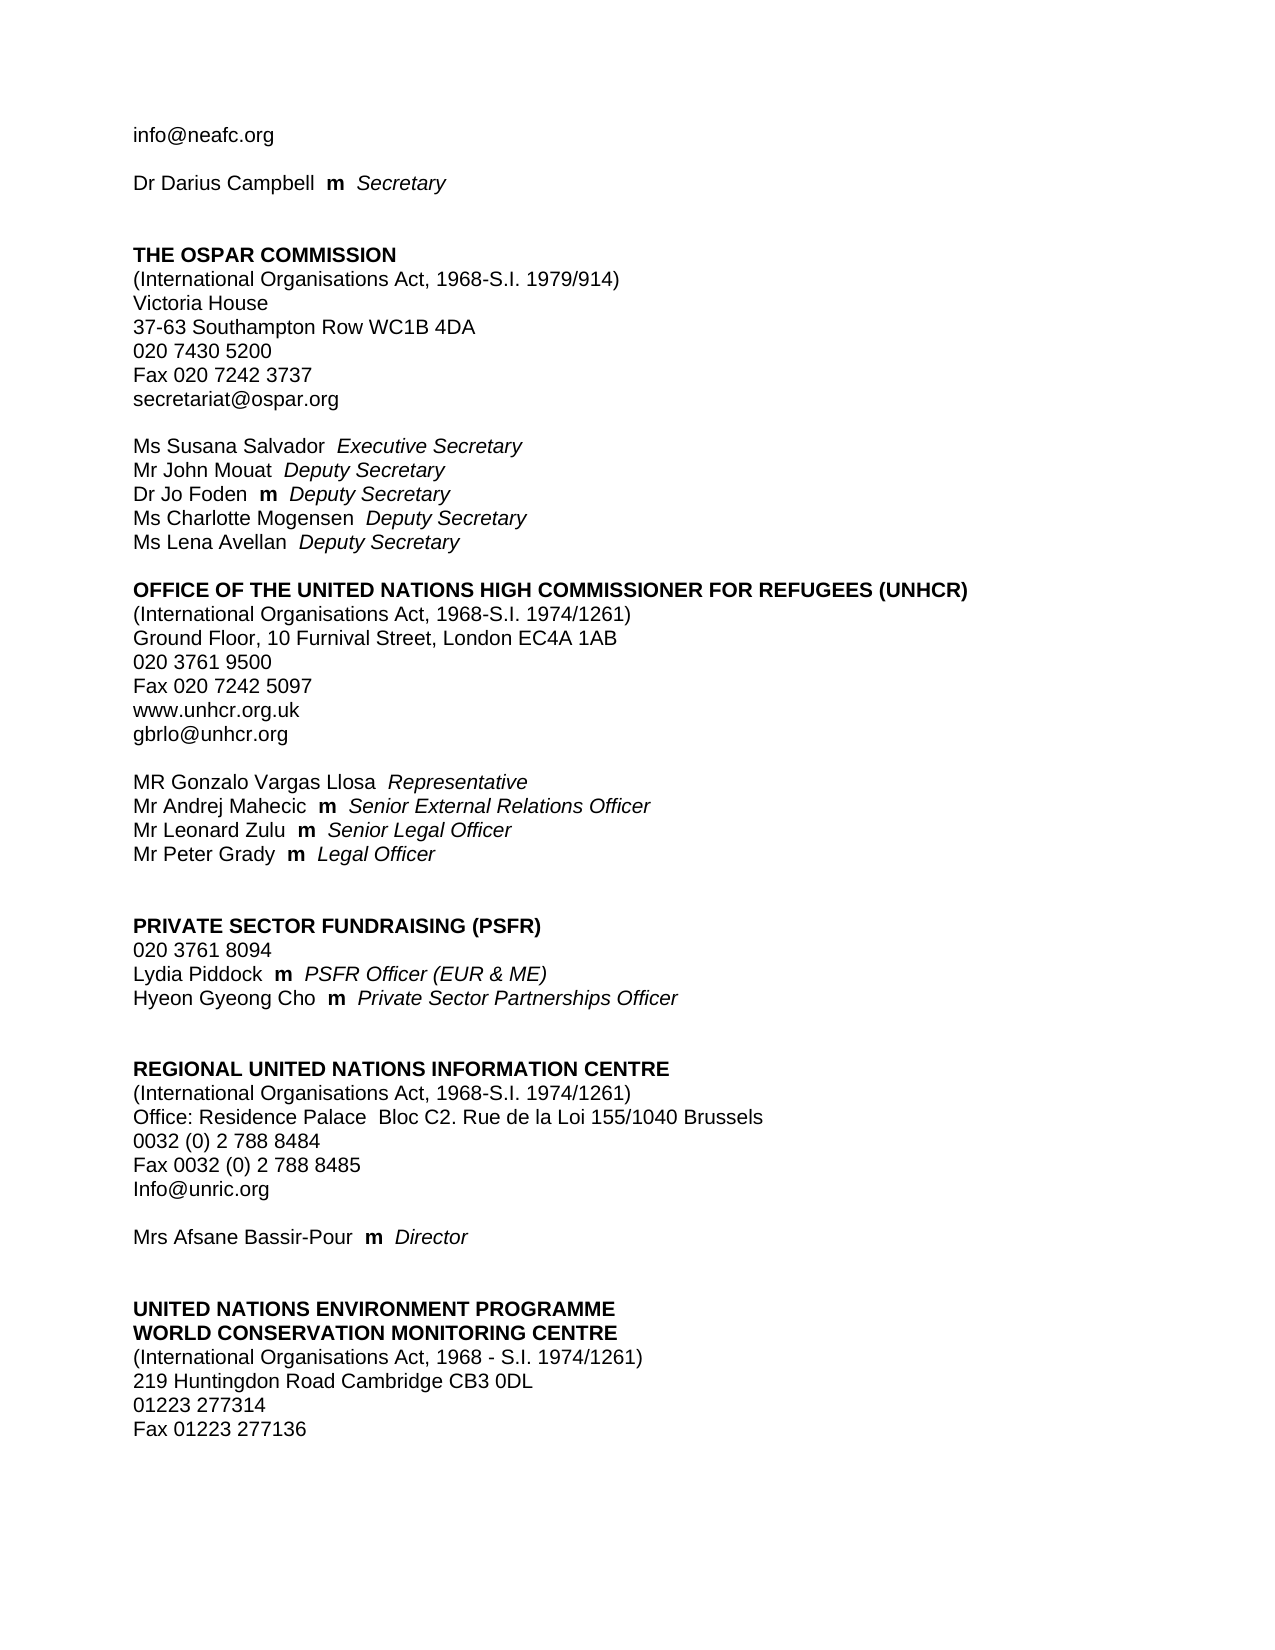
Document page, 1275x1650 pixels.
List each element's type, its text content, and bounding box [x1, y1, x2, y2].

text www.unhcr.org.uk [133, 698, 1181, 722]
text Victoria House [133, 291, 1181, 314]
text 020 3761 8094 [133, 937, 1181, 961]
text 01223 277314 [133, 1393, 1181, 1417]
text 37-63 Southampton Row WC1B 4DA [133, 314, 1181, 338]
text Ground Floor, 10 Furnival Street, London EC4A 1AB [133, 626, 1181, 650]
text Ms Susana Salvador Executive Secretary [133, 434, 1181, 458]
text Office: Residence Palace Bloc C2. Rue de la Loi 155/1040 Brussels [133, 1105, 1181, 1129]
text Mrs Afsane Bassir-Pour m Director [133, 1225, 1181, 1249]
text Dr Darius Campbell m Secretary [133, 171, 1181, 195]
text secretariat@ospar.org [133, 386, 1181, 410]
text Fax 0032 (0) 2 788 8485 [133, 1153, 1181, 1177]
text 0032 (0) 2 788 8484 [133, 1129, 1181, 1153]
subtitle THE OSPAR COMMISSION [133, 243, 1181, 267]
text OFFICE OF THE UNITED NATIONS HIGH COMMISSIONER FOR REFUGEES (UNHCR) [133, 578, 1181, 602]
text Mr Leonard Zulu m Senior Legal Officer [133, 818, 1181, 842]
text Mr John Mouat Deputy Secretary [133, 458, 1181, 482]
text 020 3761 9500 [133, 650, 1181, 674]
text UNITED NATIONS ENVIRONMENT PROGRAMME [133, 1297, 1181, 1321]
text (International Organisations Act, 1968-S.I. 1974/1261) [133, 602, 1181, 626]
text gbrlo@unhcr.org [133, 722, 1181, 746]
text Ms Charlotte Mogensen Deputy Secretary [133, 506, 1181, 530]
text (International Organisations Act, 1968 - S.I. 1974/1261) [133, 1345, 1181, 1369]
text (International Organisations Act, 1968-S.I. 1979/914) [133, 267, 1181, 291]
text Dr Jo Foden m Deputy Secretary [133, 482, 1181, 506]
text Hyeon Gyeong Cho m Private Sector Partnerships Officer [133, 985, 1181, 1009]
text Fax 020 7242 5097 [133, 674, 1181, 698]
text Ms Lena Avellan Deputy Secretary [133, 530, 1181, 554]
text Fax 01223 277136 [133, 1417, 1181, 1441]
text PRIVATE SECTOR FUNDRAISING (PSFR) [133, 913, 1181, 937]
text 020 7430 5200 [133, 338, 1181, 362]
text (International Organisations Act, 1968-S.I. 1974/1261) [133, 1081, 1181, 1105]
text info@neafc.org [133, 123, 1181, 147]
text MR Gonzalo Vargas Llosa Representative [133, 770, 1181, 794]
text Mr Andrej Mahecic m Senior External Relations Officer [133, 794, 1181, 818]
text WORLD CONSERVATION MONITORING CENTRE [133, 1321, 1181, 1345]
text 219 Huntingdon Road Cambridge CB3 0DL [133, 1369, 1181, 1393]
text Lydia Piddock m PSFR Officer (EUR & ME) [133, 961, 1181, 985]
text REGIONAL UNITED NATIONS INFORMATION CENTRE [133, 1057, 1181, 1081]
text Mr Peter Grady m Legal Officer [133, 842, 1181, 866]
text Fax 020 7242 3737 [133, 362, 1181, 386]
text Info@unric.org [133, 1177, 1181, 1201]
